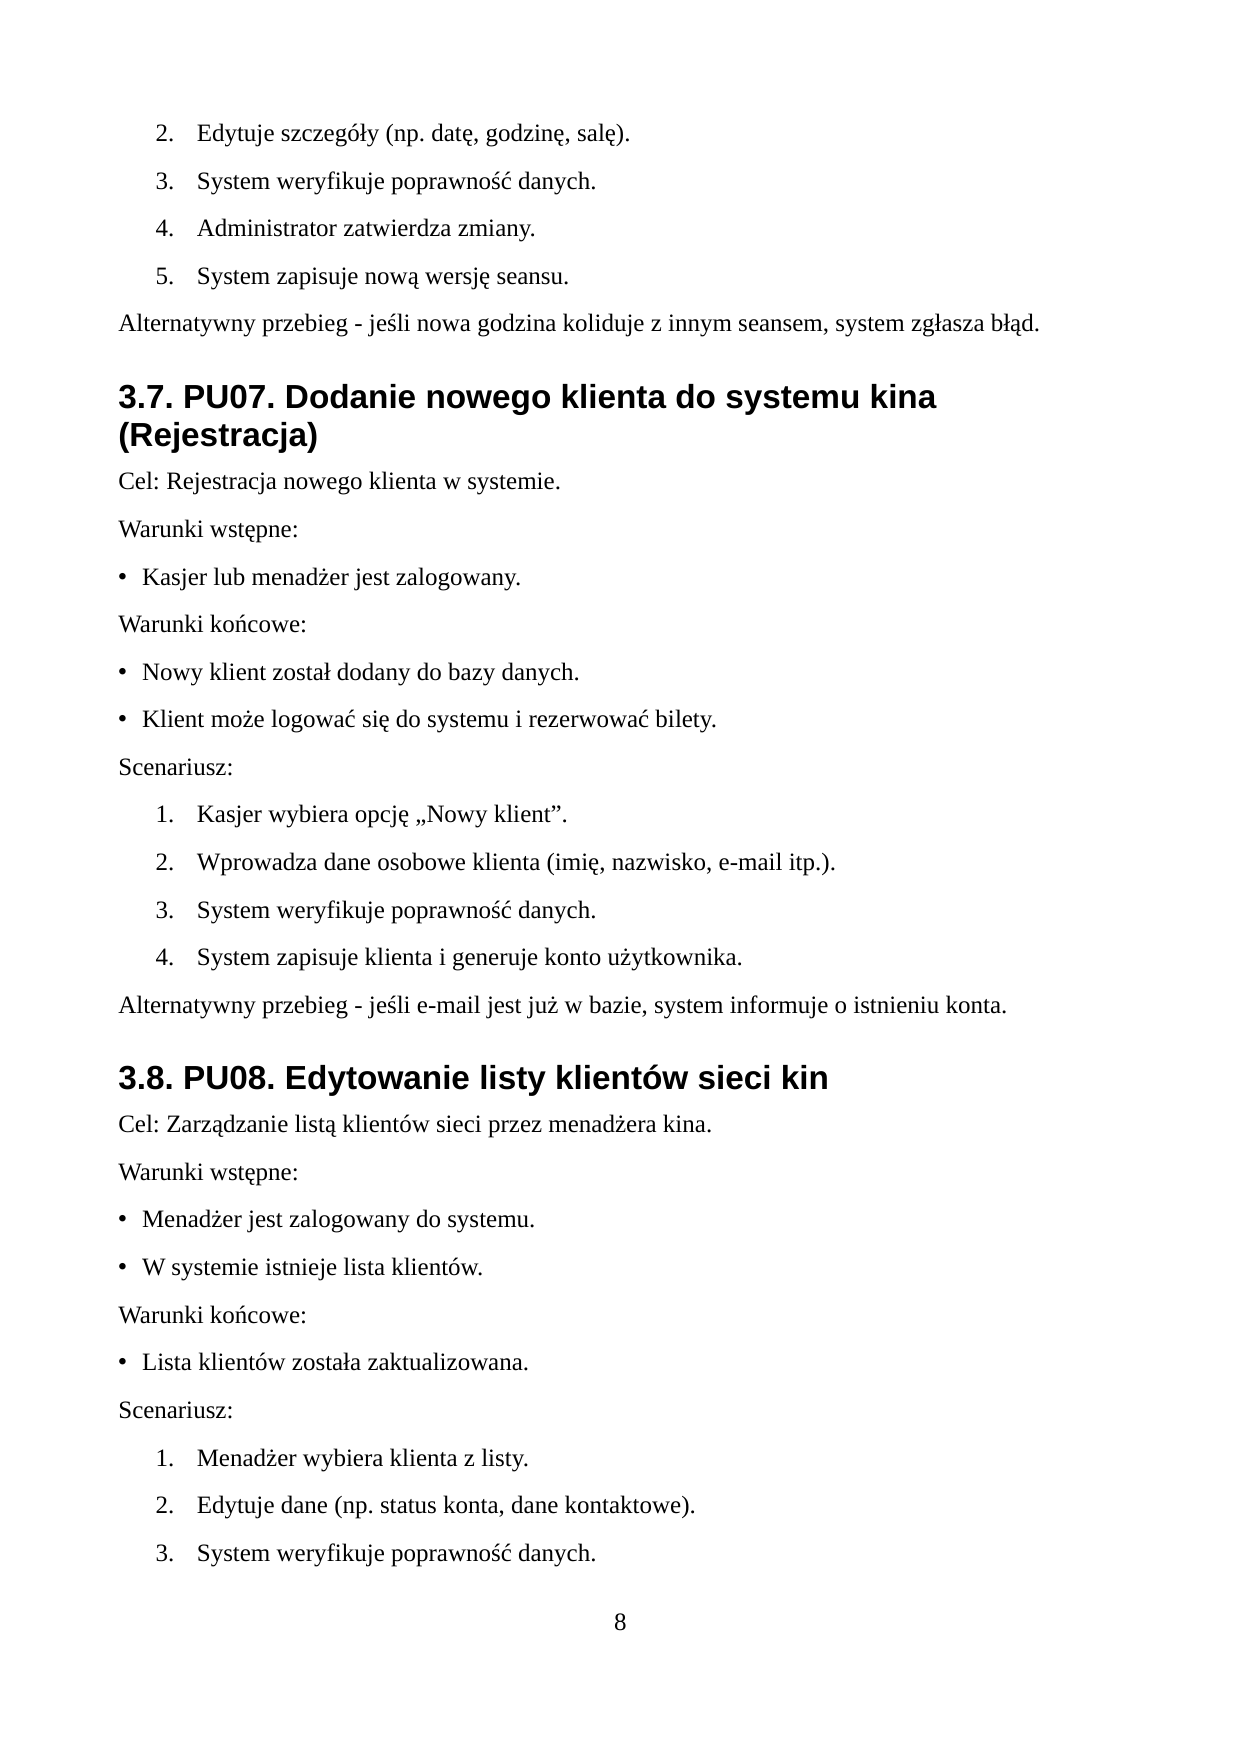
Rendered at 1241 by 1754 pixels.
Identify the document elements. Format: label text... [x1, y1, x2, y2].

list Lista klientów została zaktualizowana. [118, 1347, 1122, 1376]
list System weryfikuje poprawność danych. [155, 166, 1122, 194]
list Administrator zatwierdza zmiany. [155, 213, 1122, 242]
subtitle 3.8. PU08. Edytowanie listy klientów sieci kin [118, 1058, 1122, 1097]
text Warunki końcowe: [118, 1300, 1122, 1328]
text Scenariusz: [118, 1395, 1122, 1424]
subtitle 3.7. PU07. Dodanie nowego klienta do systemu kina (Rejestracja) [118, 377, 1122, 454]
text Cel: Rejestracja nowego klienta w systemie. [118, 466, 1122, 495]
text Alternatywny przebieg - jeśli nowa godzina koliduje z innym seansem, system zgłasza błąd. [118, 308, 1122, 337]
list System zapisuje nową wersję seansu. [155, 261, 1122, 290]
text Cel: Zarządzanie listą klientów sieci przez menadżera kina. [118, 1109, 1122, 1138]
list System zapisuje klienta i generuje konto użytkownika. [155, 942, 1122, 971]
list Kasjer wybiera opcję „Nowy klient”. [155, 799, 1122, 828]
text Scenariusz: [118, 752, 1122, 781]
list System weryfikuje poprawność danych. [155, 1538, 1122, 1567]
list Menadżer wybiera klienta z listy. [155, 1443, 1122, 1471]
text Warunki wstępne: [118, 514, 1122, 543]
list Klient może logować się do systemu i rezerwować bilety. [118, 704, 1122, 733]
list Menadżer jest zalogowany do systemu. [118, 1204, 1122, 1233]
list Kasjer lub menadżer jest zalogowany. [118, 562, 1122, 590]
list Wprowadza dane osobowe klienta (imię, nazwisko, e-mail itp.). [155, 847, 1122, 876]
list System weryfikuje poprawność danych. [155, 895, 1122, 923]
list Edytuje dane (np. status konta, dane kontaktowe). [155, 1490, 1122, 1519]
list W systemie istnieje lista klientów. [118, 1252, 1122, 1281]
list Nowy klient został dodany do bazy danych. [118, 657, 1122, 686]
list Edytuje szczegóły (np. datę, godzinę, salę). [155, 118, 1122, 147]
text Warunki końcowe: [118, 609, 1122, 638]
text Warunki wstępne: [118, 1157, 1122, 1186]
text Alternatywny przebieg - jeśli e-mail jest już w bazie, system informuje o istnieniu konta. [118, 990, 1122, 1019]
